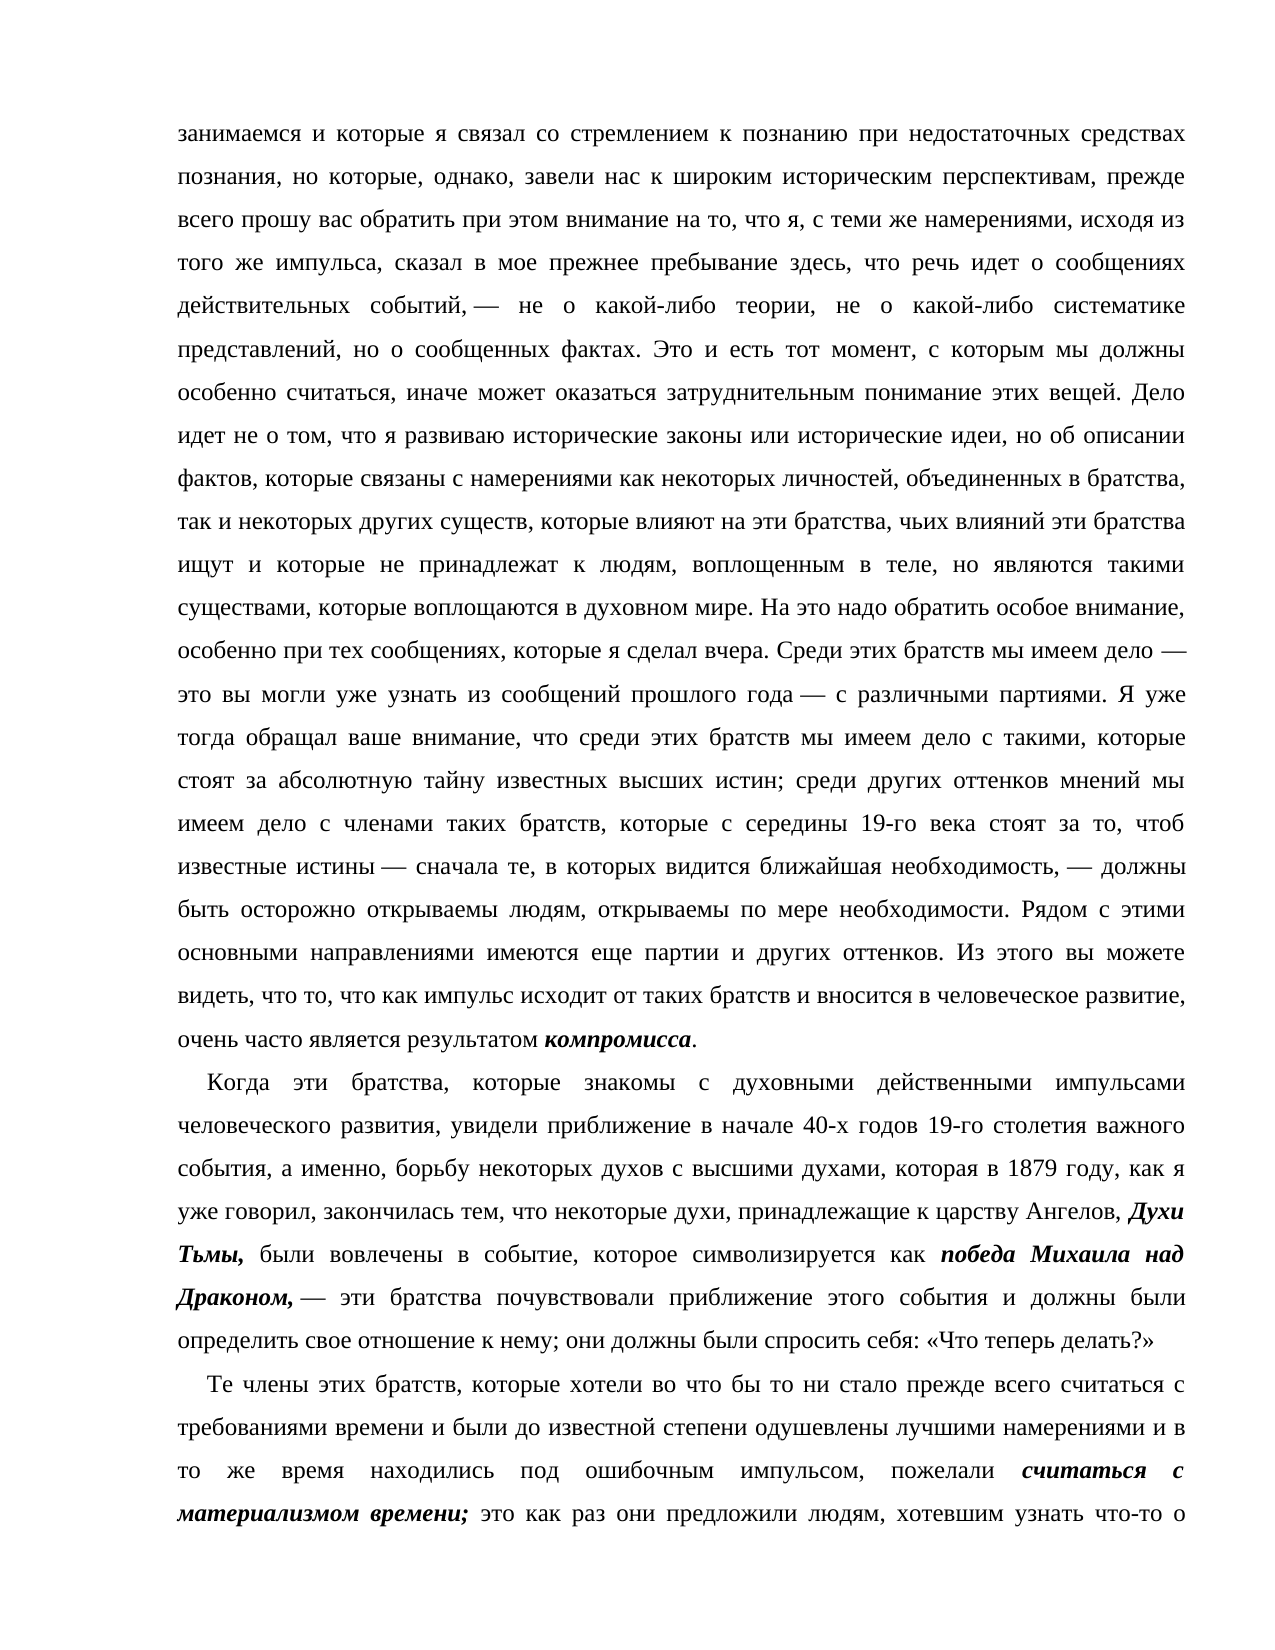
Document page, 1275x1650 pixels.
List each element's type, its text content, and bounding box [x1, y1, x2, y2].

text Когда эти братства, которые знакомы с духовными действенными импульсами человеческого развития, увидели приближение в начале 40-х годов 19-го столетия важного события, а именно, борьбу некоторых духов с высшими духами, которая в 1879 году, как я уже говорил, закончилась тем, что некоторые духи, принадлежащие к царству Ангелов, Духи Тьмы, были вовлечены в событие, которое символизируется как победа Михаила над Драконом, — эти братства почувствовали приближение этого события и должны были определить свое отношение к нему; они должны были спросить себя: «Что теперь делать?» [177, 1067, 1186, 1354]
text Те члены этих братств, которые хотели во что бы то ни стало прежде всего считаться с требованиями времени и были до известной степени одушевлены лучшими намерениями и в то же время находились под ошибочным импульсом, пожелали считаться с материализмом времени; это как раз они предложили людям, хотевшим узнать что-то о [177, 1369, 1186, 1527]
text занимаемся и которые я связал со стремлением к познанию при недостаточных средствах познания, но которые, однако, завели нас к широким историческим перспективам, прежде всего прошу вас обратить при этом внимание на то, что я, с теми же намерениями, исходя из того же импульса, сказал в мое прежнее пребывание здесь, что речь идет о сообщениях действительных событий, — не о какой-либо теории, не о какой-либо систематике представлений, но о сообщенных фактах. Это и есть тот момент, с которым мы должны особенно считаться, иначе может оказаться затруднительным понимание этих вещей. Дело идет не о том, что я развиваю исторические законы или исторические идеи, но об описании фактов, которые связаны с намерениями как некоторых личностей, объединенных в братства, так и некоторых других существ, которые влияют на эти братства, чьих влияний эти братства ищут и которые не принадлежат к людям, воплощенным в теле, но являются такими существами, которые воплощаются в духовном мире. На это надо обратить особое внимание, особенно при тех сообщениях, которые я сделал вчера. Среди этих братств мы имеем дело — это вы могли уже узнать из сообщений прошлого года — с различными партиями. Я уже тогда обращал ваше внимание, что среди этих братств мы имеем дело с такими, которые стоят за абсолютную тайну известных высших истин; среди других оттенков мнений мы имеем дело с членами таких братств, которые с середины 19-го века стоят за то, чтоб известные истины — сначала те, в которых видится ближайшая необходимость, — должны быть осторожно открываемы людям, открываемы по мере необходимости. Рядом с этими основными направлениями имеются еще партии и других оттенков. Из этого вы можете видеть, что то, что как импульс исходит от таких братств и вносится в человеческое развитие, очень часто является результатом компромисса. [177, 118, 1186, 1052]
